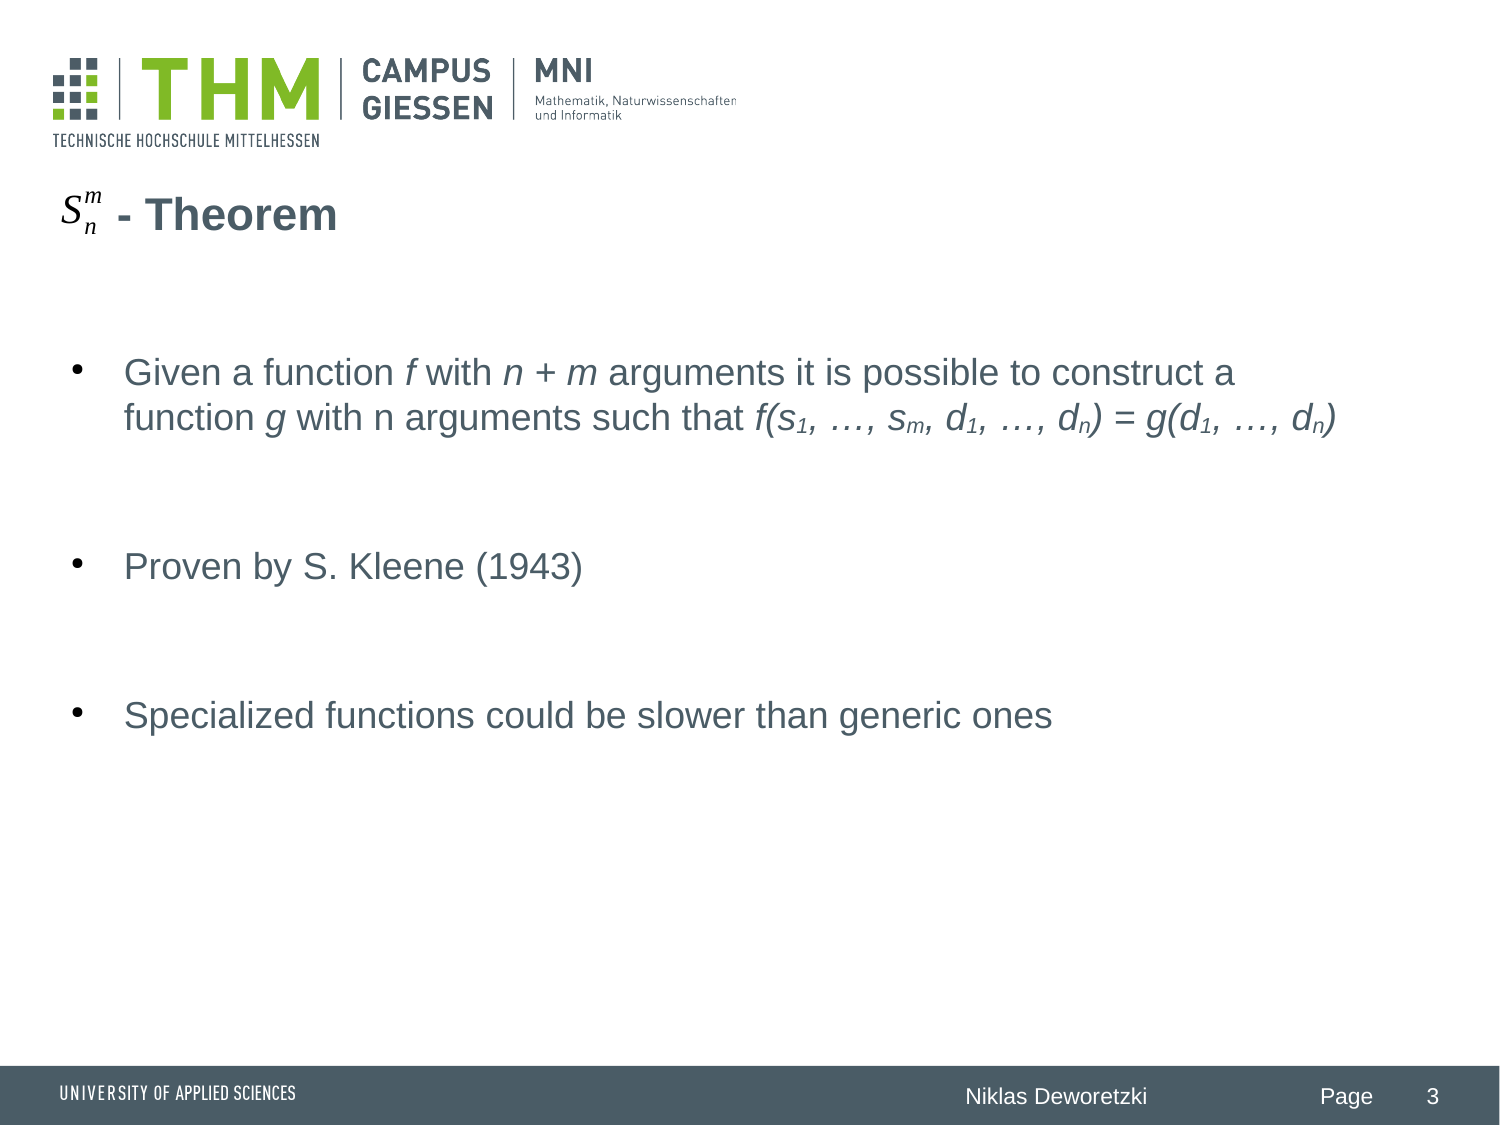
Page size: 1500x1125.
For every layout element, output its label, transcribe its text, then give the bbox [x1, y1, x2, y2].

list Given a function f with n + m arguments it is possible to construct a function g with n arguments such that f(s1, …, sm, d1, …, dn) = g(d1, …, dn) Proven by S. Kleene (1943) Specialized functions could be slower than generic ones [53, 265, 1436, 1024]
chart [53, 181, 108, 240]
title - Theorem [53, 177, 1435, 265]
picture [53, 58, 736, 147]
slide_number [1376, 1073, 1455, 1118]
picture [59, 1082, 296, 1104]
